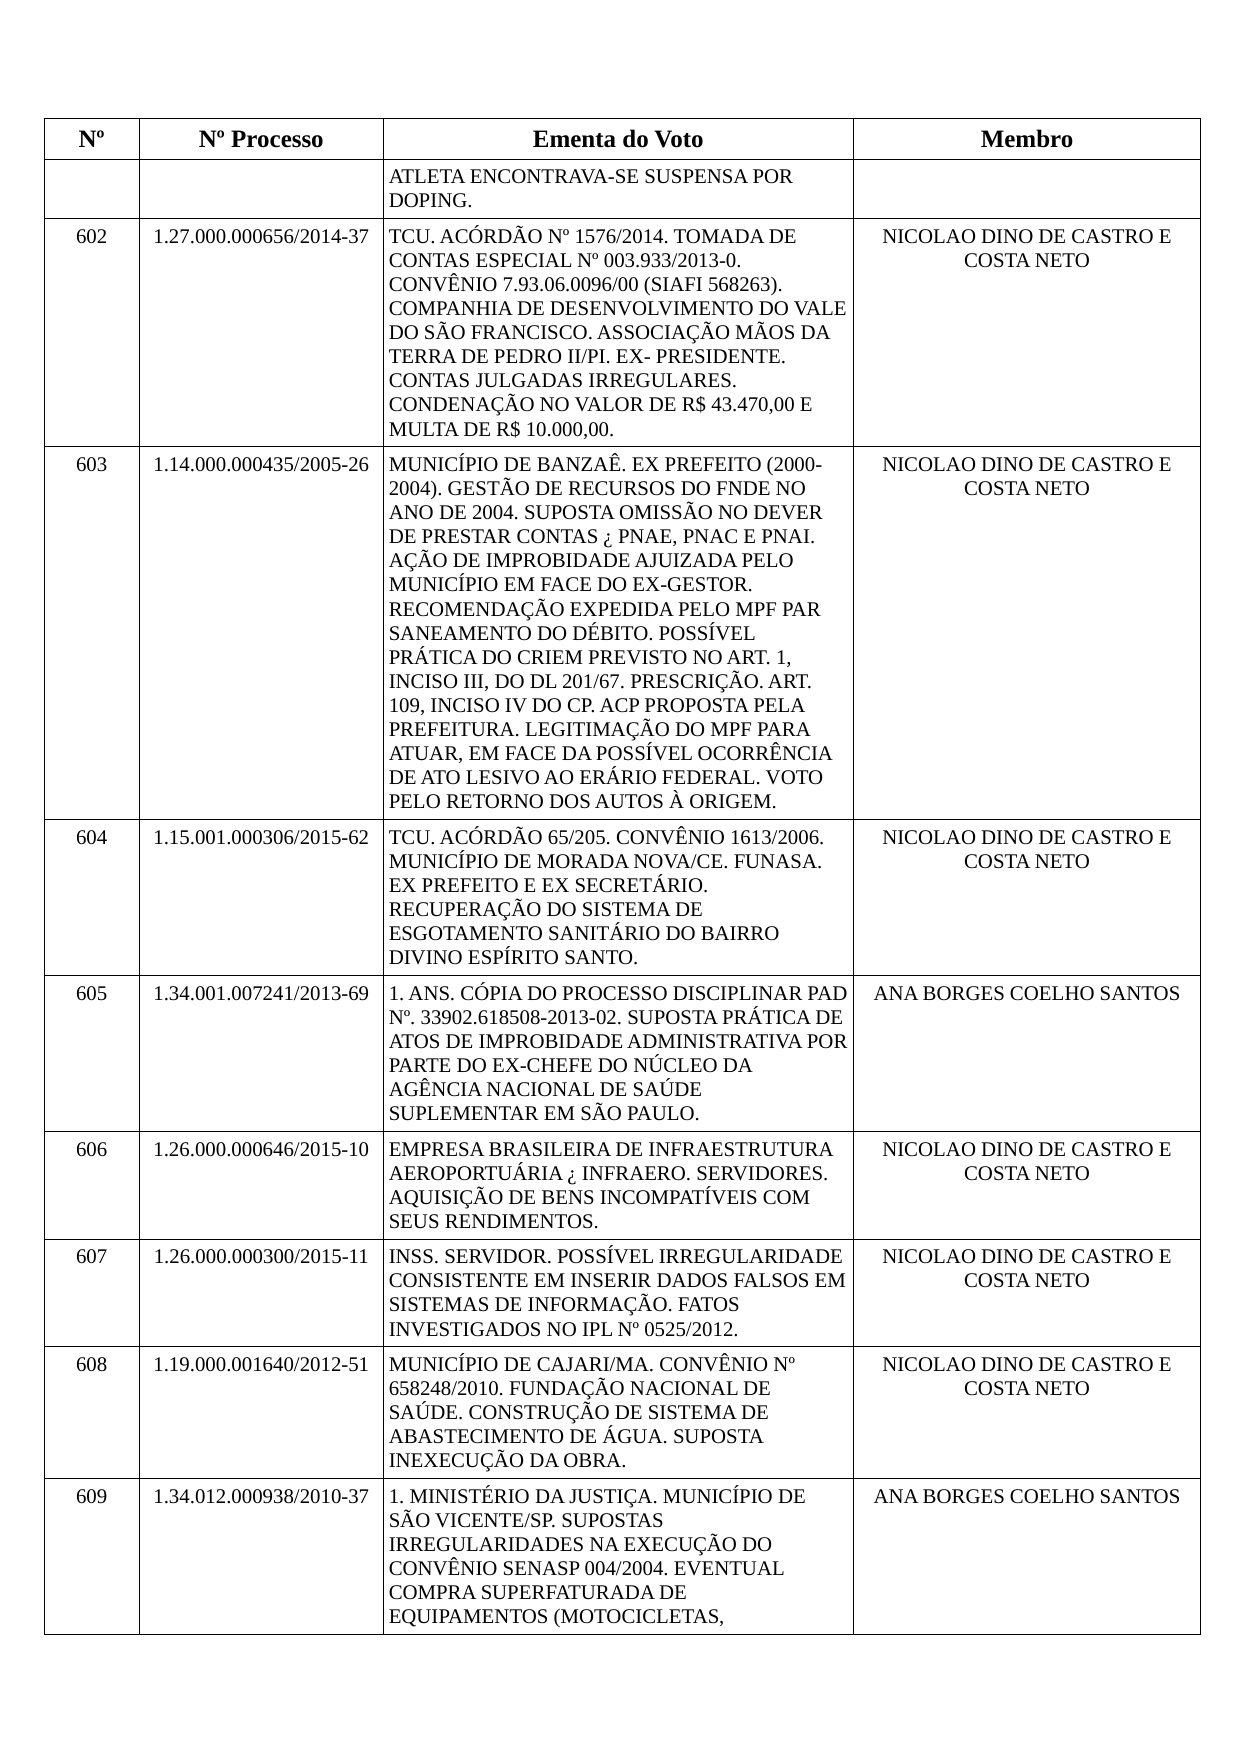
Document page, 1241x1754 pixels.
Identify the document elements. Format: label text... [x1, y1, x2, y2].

table_header Nº [45, 119, 139, 158]
table_cell 609 [45, 1479, 139, 1634]
table_cell [45, 160, 139, 218]
table_cell ANA BORGES COELHO SANTOS [854, 976, 1200, 1131]
table_cell ANA BORGES COELHO SANTOS [854, 1479, 1200, 1634]
table_cell TCU. ACÓRDÃO Nº 1576/2014. TOMADA DE CONTAS ESPECIAL Nº 003.933/2013-0. CONVÊNIO 7.93.06.0096/00 (SIAFI 568263). COMPANHIA DE DESENVOLVIMENTO DO VALE DO SÃO FRANCISCO. ASSOCIAÇÃO MÃOS DA TERRA DE PEDRO II/PI. EX- PRESIDENTE. CONTAS JULGADAS IRREGULARES. CONDENAÇÃO NO VALOR DE R$ 43.470,00 E MULTA DE R$ 10.000,00. [384, 219, 853, 446]
table_header Ementa do Voto [384, 119, 853, 158]
table_cell 603 [45, 447, 139, 819]
table_cell 1.19.000.001640/2012-51 [140, 1347, 383, 1478]
table_header Nº Processo [140, 119, 383, 158]
table_cell 1. MINISTÉRIO DA JUSTIÇA. MUNICÍPIO DE SÃO VICENTE/SP. SUPOSTAS IRREGULARIDADES NA EXECUÇÃO DO CONVÊNIO SENASP 004/2004. EVENTUAL COMPRA SUPERFATURADA DE EQUIPAMENTOS (MOTOCICLETAS, [384, 1479, 853, 1634]
table_cell 1.34.012.000938/2010-37 [140, 1479, 383, 1634]
table_cell [854, 160, 1200, 218]
table_cell NICOLAO DINO DE CASTRO E COSTA NETO [854, 1347, 1200, 1478]
table_cell TCU. ACÓRDÃO 65/205. CONVÊNIO 1613/2006. MUNICÍPIO DE MORADA NOVA/CE. FUNASA. EX PREFEITO E EX SECRETÁRIO. RECUPERAÇÃO DO SISTEMA DE ESGOTAMENTO SANITÁRIO DO BAIRRO DIVINO ESPÍRITO SANTO. [384, 820, 853, 975]
table_cell 602 [45, 219, 139, 446]
table_cell NICOLAO DINO DE CASTRO E COSTA NETO [854, 1240, 1200, 1346]
table_header Membro [854, 119, 1200, 158]
table_cell ATLETA ENCONTRAVA-SE SUSPENSA POR DOPING. [384, 160, 853, 218]
table_cell MUNICÍPIO DE BANZAÊ. EX PREFEITO (2000-2004). GESTÃO DE RECURSOS DO FNDE NO ANO DE 2004. SUPOSTA OMISSÃO NO DEVER DE PRESTAR CONTAS ¿ PNAE, PNAC E PNAI. AÇÃO DE IMPROBIDADE AJUIZADA PELO MUNICÍPIO EM FACE DO EX-GESTOR. RECOMENDAÇÃO EXPEDIDA PELO MPF PAR SANEAMENTO DO DÉBITO. POSSÍVEL PRÁTICA DO CRIEM PREVISTO NO ART. 1, INCISO III, DO DL 201/67. PRESCRIÇÃO. ART. 109, INCISO IV DO CP. ACP PROPOSTA PELA PREFEITURA. LEGITIMAÇÃO DO MPF PARA ATUAR, EM FACE DA POSSÍVEL OCORRÊNCIA DE ATO LESIVO AO ERÁRIO FEDERAL. VOTO PELO RETORNO DOS AUTOS À ORIGEM. [384, 447, 853, 819]
table_cell EMPRESA BRASILEIRA DE INFRAESTRUTURA AEROPORTUÁRIA ¿ INFRAERO. SERVIDORES. AQUISIÇÃO DE BENS INCOMPATÍVEIS COM SEUS RENDIMENTOS. [384, 1132, 853, 1238]
table_cell 608 [45, 1347, 139, 1478]
table_cell INSS. SERVIDOR. POSSÍVEL IRREGULARIDADE CONSISTENTE EM INSERIR DADOS FALSOS EM SISTEMAS DE INFORMAÇÃO. FATOS INVESTIGADOS NO IPL Nº 0525/2012. [384, 1240, 853, 1346]
table_cell 1.14.000.000435/2005-26 [140, 447, 383, 819]
table_cell 1. ANS. CÓPIA DO PROCESSO DISCIPLINAR PAD Nº. 33902.618508-2013-02. SUPOSTA PRÁTICA DE ATOS DE IMPROBIDADE ADMINISTRATIVA POR PARTE DO EX-CHEFE DO NÚCLEO DA AGÊNCIA NACIONAL DE SAÚDE SUPLEMENTAR EM SÃO PAULO. [384, 976, 853, 1131]
table_cell MUNICÍPIO DE CAJARI/MA. CONVÊNIO Nº 658248/2010. FUNDAÇÃO NACIONAL DE SAÚDE. CONSTRUÇÃO DE SISTEMA DE ABASTECIMENTO DE ÁGUA. SUPOSTA INEXECUÇÃO DA OBRA. [384, 1347, 853, 1478]
table_cell 604 [45, 820, 139, 975]
table_cell 606 [45, 1132, 139, 1238]
table_cell 605 [45, 976, 139, 1131]
table_cell 1.15.001.000306/2015-62 [140, 820, 383, 975]
table_cell 1.26.000.000646/2015-10 [140, 1132, 383, 1238]
table_cell NICOLAO DINO DE CASTRO E COSTA NETO [854, 219, 1200, 446]
table_cell [140, 160, 383, 218]
table_cell NICOLAO DINO DE CASTRO E COSTA NETO [854, 447, 1200, 819]
table_cell 607 [45, 1240, 139, 1346]
table_cell NICOLAO DINO DE CASTRO E COSTA NETO [854, 1132, 1200, 1238]
table_cell NICOLAO DINO DE CASTRO E COSTA NETO [854, 820, 1200, 975]
table_cell 1.34.001.007241/2013-69 [140, 976, 383, 1131]
table_cell 1.26.000.000300/2015-11 [140, 1240, 383, 1346]
table_cell 1.27.000.000656/2014-37 [140, 219, 383, 446]
